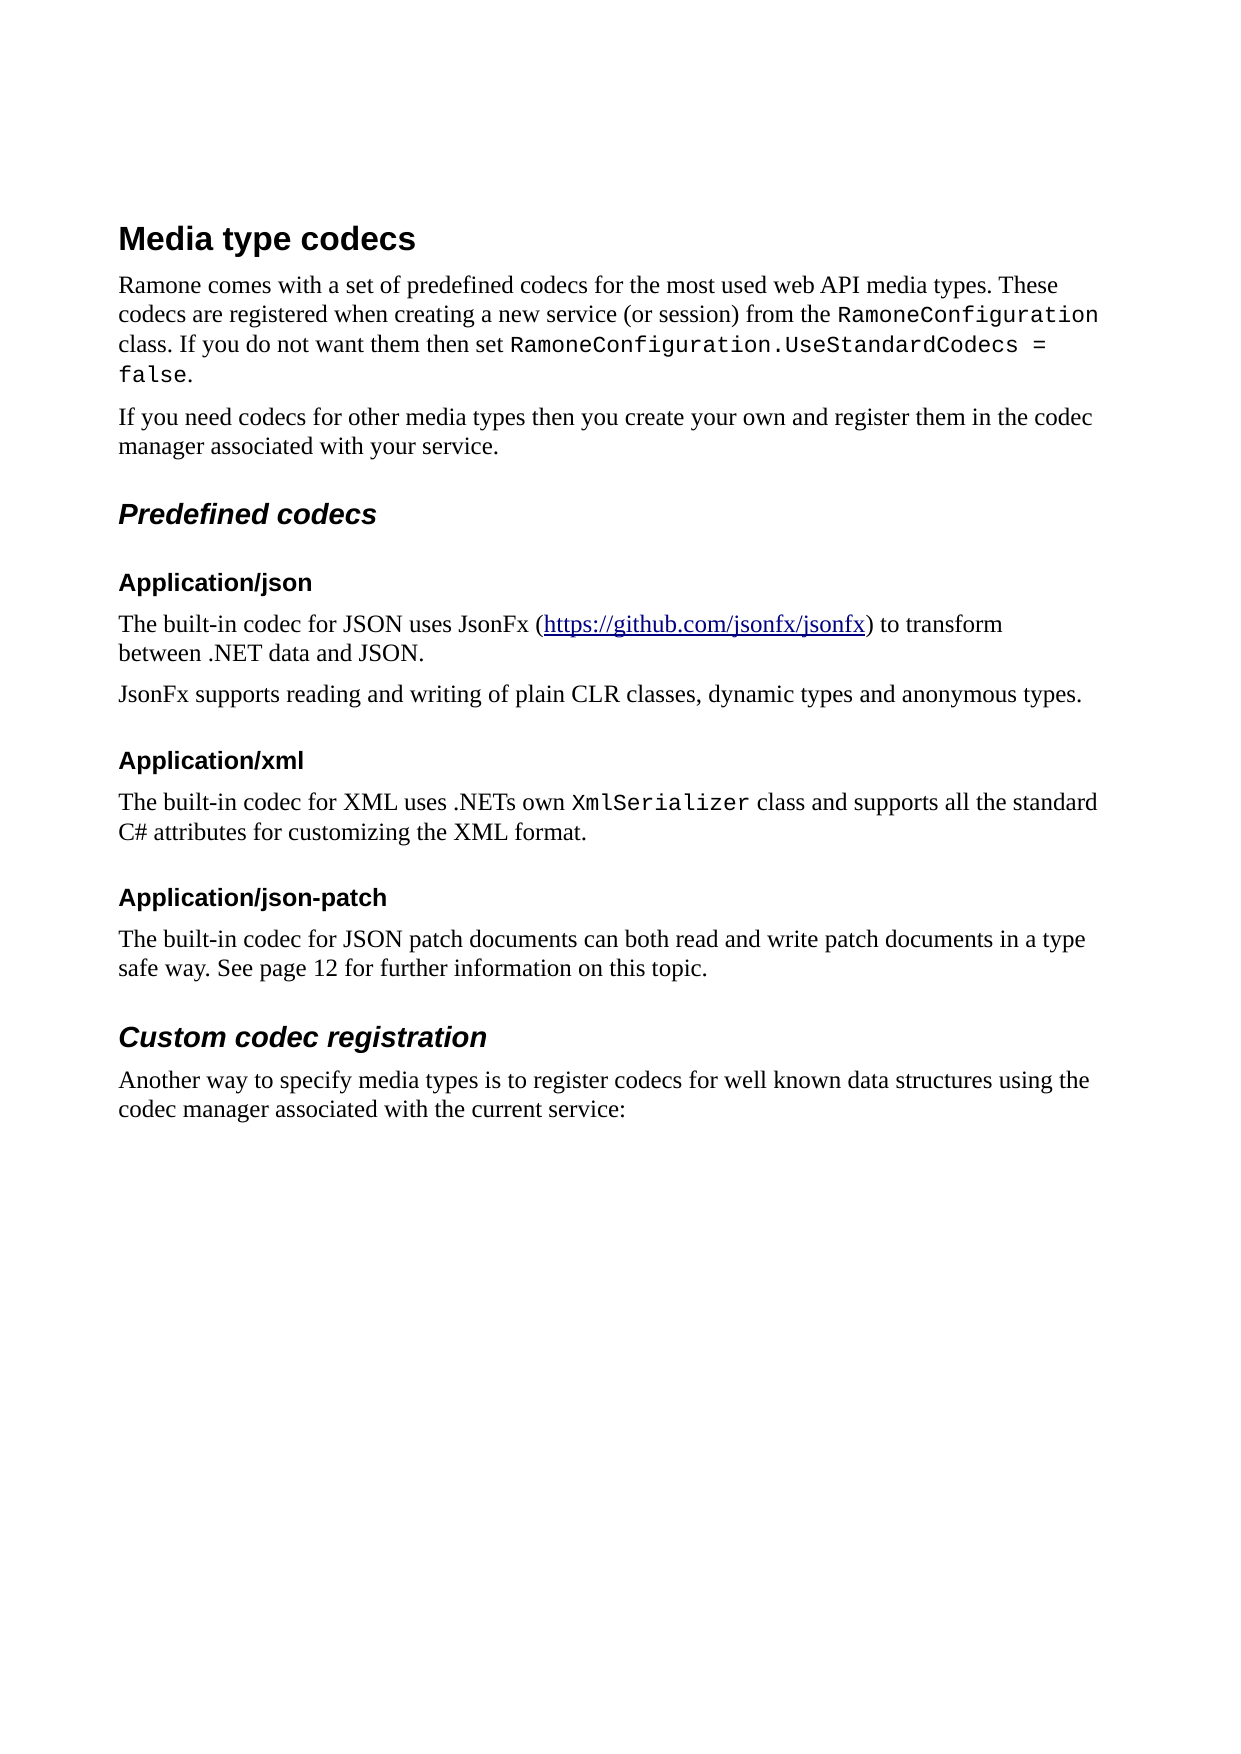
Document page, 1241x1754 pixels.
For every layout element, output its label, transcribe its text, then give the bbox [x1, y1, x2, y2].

subtitle Custom codec registration [118, 1019, 1122, 1053]
text The built-in codec for JSON uses JsonFx (https://github.com/jsonfx/jsonfx) to transform between .NET data and JSON. [118, 609, 1122, 667]
subtitle Application/json [118, 568, 1122, 597]
subtitle Predefined codecs [118, 497, 1122, 531]
text The built-in codec for XML uses .NETs own XmlSerializer class and supports all the standard C# attributes for customizing the XML format. [118, 787, 1122, 846]
text The built-in codec for JSON patch documents can both read and write patch documents in a type safe way. See page 12 for further information on this topic. [118, 924, 1122, 982]
text JsonFx supports reading and writing of plain CLR classes, dynamic types and anonymous types. [118, 679, 1122, 708]
subtitle Media type codecs [118, 219, 1122, 258]
subtitle Application/json-patch [118, 883, 1122, 912]
text Another way to specify media types is to register codecs for well known data structures using the codec manager associated with the current service: [118, 1066, 1122, 1123]
text Ramone comes with a set of predefined codecs for the most used web API media types. These codecs are registered when creating a new service (or session) from the RamoneConfiguration class. If you do not want them then set RamoneConfiguration.UseStandardCodecs = false. [118, 270, 1122, 389]
text If you need codecs for other media types then you create your own and register them in the codec manager associated with your service. [118, 402, 1122, 459]
subtitle Application/xml [118, 746, 1122, 774]
